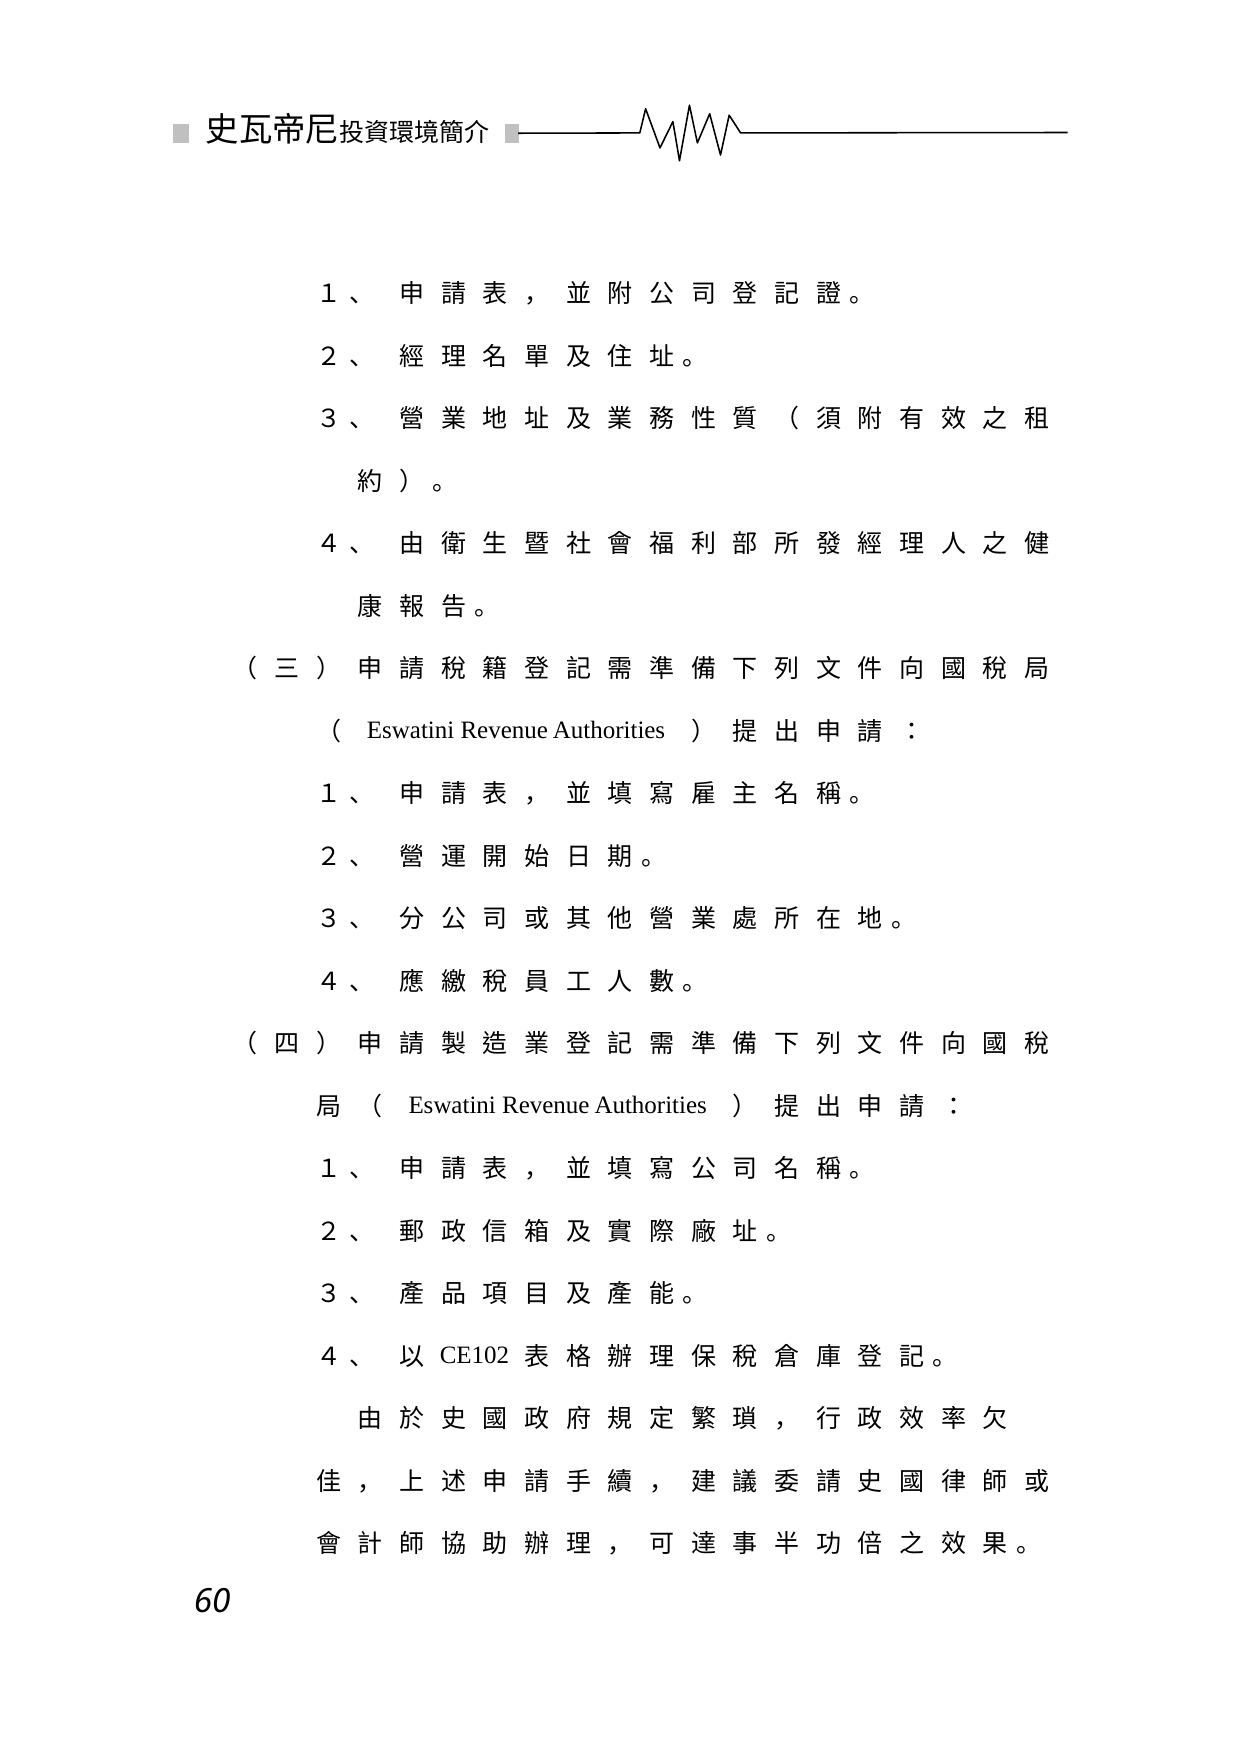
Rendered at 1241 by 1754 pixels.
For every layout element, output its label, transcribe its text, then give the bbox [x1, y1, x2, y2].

text ３、分公司或其他營業處所在地。 [281, 875, 1058, 938]
text 由於史國政府規定繁瑣，行政效率欠佳，上述申請手續，建議委請史國律師或會計師協助辦理，可達事半功倍之效果。 [281, 1375, 1058, 1563]
text ２、郵政信箱及實際廠址。 [281, 1188, 1058, 1250]
text ２、經理名單及住址。 [281, 313, 1058, 375]
text １、申請表，並填寫雇主名稱。 [281, 750, 1058, 813]
text ４、以CE102表格辦理保稅倉庫登記。 [281, 1313, 1058, 1375]
text ３、營業地址及業務性質（須附有效之租約）。 [281, 375, 1058, 500]
text （四）申請製造業登記需準備下列文件向國稅局（Eswatini Revenue Authorities）提出申請： [207, 1000, 1058, 1125]
text ４、由衛生暨社會福利部所發經理人之健康報告。 [281, 500, 1058, 625]
text １、申請表，並附公司登記證。 [281, 250, 1058, 313]
text ４、應繳稅員工人數。 [281, 938, 1058, 1000]
text ３、產品項目及產能。 [281, 1250, 1058, 1313]
text （三）申請稅籍登記需準備下列文件向國稅局（Eswatini Revenue Authorities）提出申請： [207, 625, 1058, 750]
text ２、營運開始日期。 [281, 813, 1058, 875]
text １、申請表，並填寫公司名稱。 [281, 1125, 1058, 1188]
